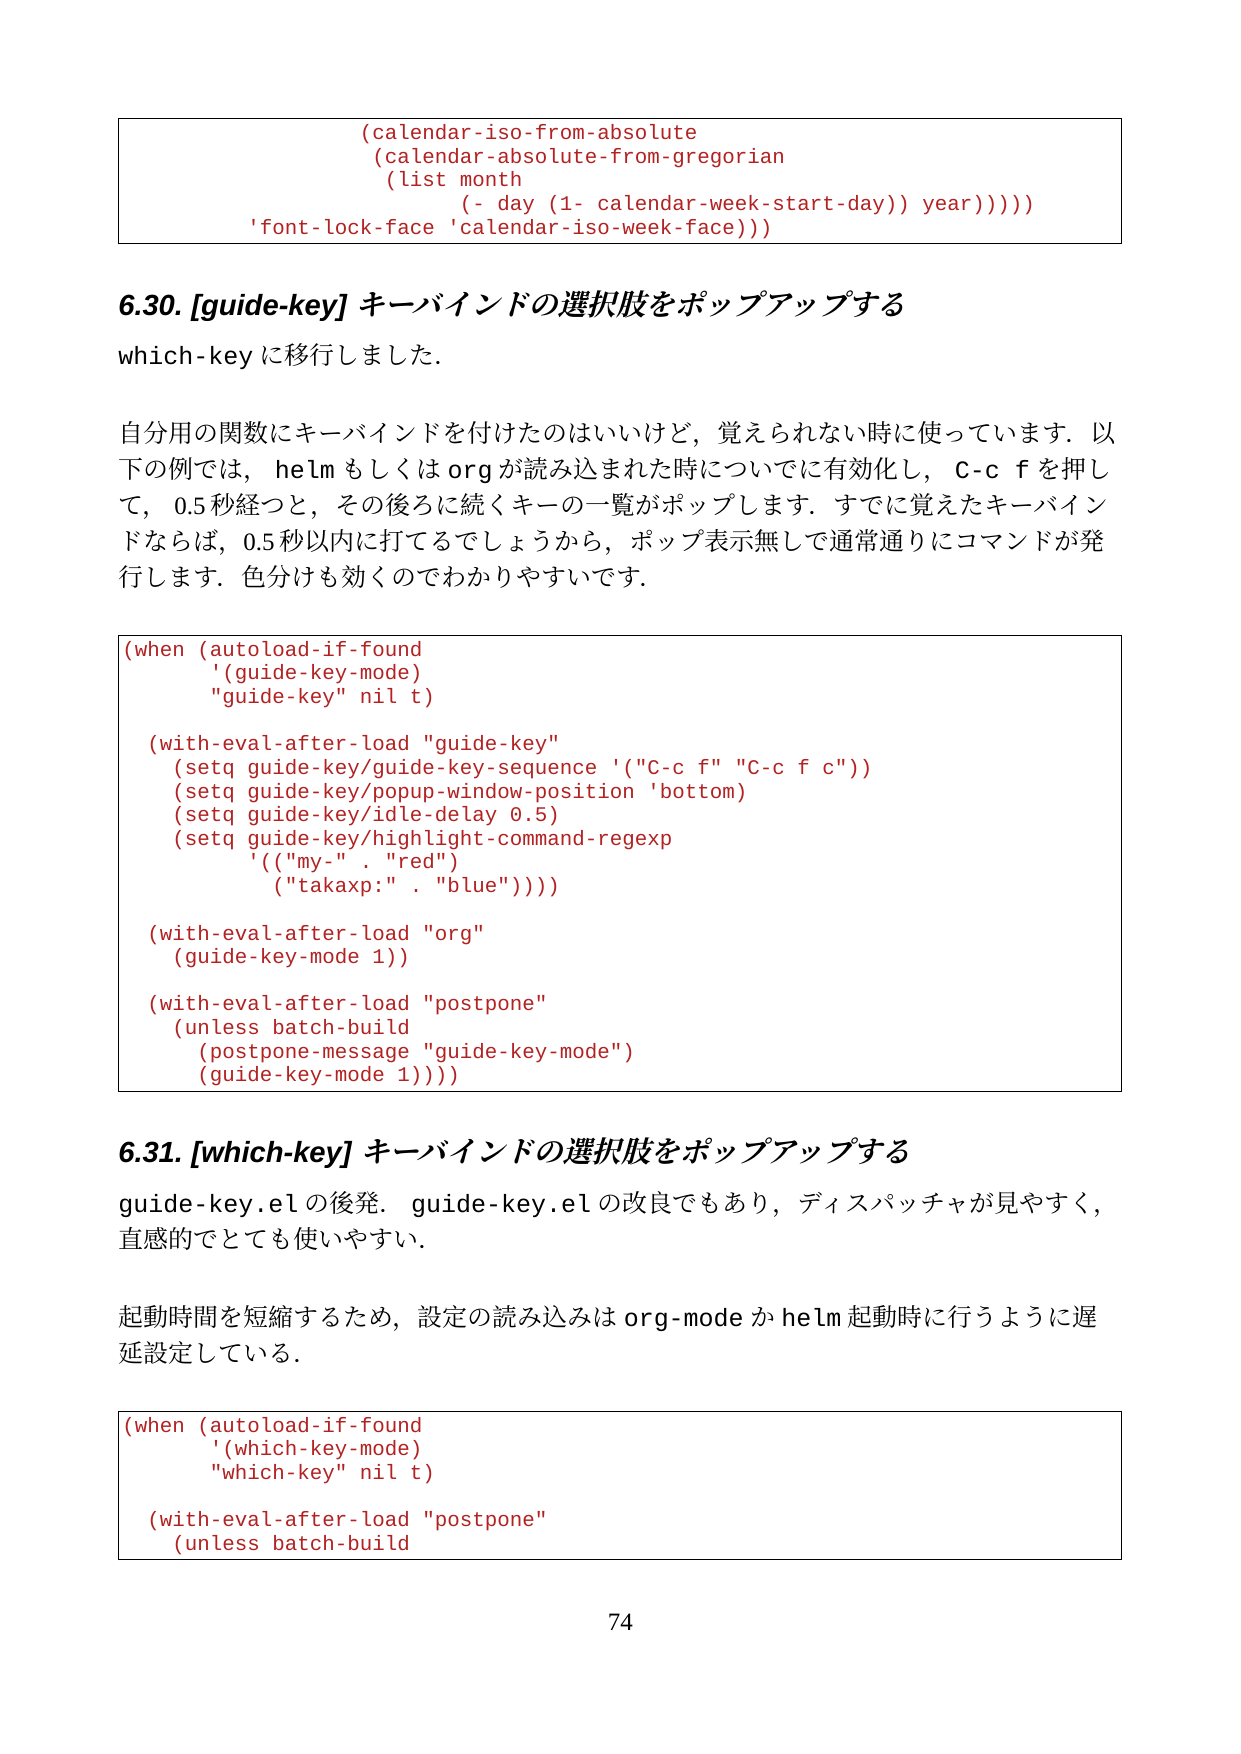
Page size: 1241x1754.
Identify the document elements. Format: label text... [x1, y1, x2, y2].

text (with-eval-after-load "postpone" [119, 1505, 1121, 1529]
text (setq guide-key/highlight-command-regexp [119, 824, 1121, 848]
subtitle [which-key] キーバインドの選択肢をポップアップする [118, 1129, 1122, 1171]
text (unless batch-build [119, 1529, 1121, 1559]
text (setq guide-key/popup-window-position 'bottom) [119, 777, 1121, 800]
text (with-eval-after-load "org" [119, 918, 1121, 942]
text '(which-key-mode) [119, 1434, 1121, 1458]
text (guide-key-mode 1)))) [119, 1060, 1121, 1091]
text 'font-lock-face 'calendar-iso-week-face))) [119, 213, 1121, 243]
text (when (autoload-if-found [119, 636, 1121, 658]
text (postpone-message "guide-key-mode") [119, 1037, 1121, 1060]
text (calendar-absolute-from-gregorian [119, 142, 1121, 165]
text "guide-key" nil t) [119, 682, 1121, 706]
text (with-eval-after-load "postpone" [119, 989, 1121, 1013]
text (unless batch-build [119, 1013, 1121, 1037]
text (guide-key-mode 1)) [119, 942, 1121, 966]
text (when (autoload-if-found [119, 1412, 1121, 1434]
text 自分用の関数にキーバインドを付けたのはいいけど，覚えられない時に使っています．以下の例では， helm もしくは org が読み込まれた時についでに有効化し， C-c f を押して， 0.5秒経つと，その後ろに続くキーの一覧がポップします．すでに覚えたキーバインドならば，0.5秒以内に打てるでしょうから，ポップ表示無しで通常通りにコマンドが発行します．色分けも効くのでわかりやすいです． [118, 413, 1122, 622]
text ("takaxp:" . "blue")))) [119, 871, 1121, 895]
text (setq guide-key/guide-key-sequence '("C-c f" "C-c f c")) [119, 753, 1121, 777]
text (with-eval-after-load "guide-key" [119, 729, 1121, 753]
text 起動時間を短縮するため，設定の読み込みは org-mode か helm 起動時に行うように遅延設定している． [118, 1297, 1122, 1398]
text which-key に移行しました． [118, 336, 1122, 401]
text "which-key" nil t) [119, 1458, 1121, 1482]
text (- day (1- calendar-week-start-day)) year))))) [119, 189, 1121, 213]
text (calendar-iso-from-absolute [119, 119, 1121, 142]
subtitle [guide-key] キーバインドの選択肢をポップアップする [118, 282, 1122, 323]
text '(("my-" . "red") [119, 848, 1121, 871]
text '(guide-key-mode) [119, 658, 1121, 682]
text guide-key.el の後発． guide-key.el の改良でもあり，ディスパッチャが見やすく，直感的でとても使いやすい． [118, 1184, 1122, 1285]
text (setq guide-key/idle-delay 0.5) [119, 800, 1121, 824]
text (list month [119, 165, 1121, 189]
